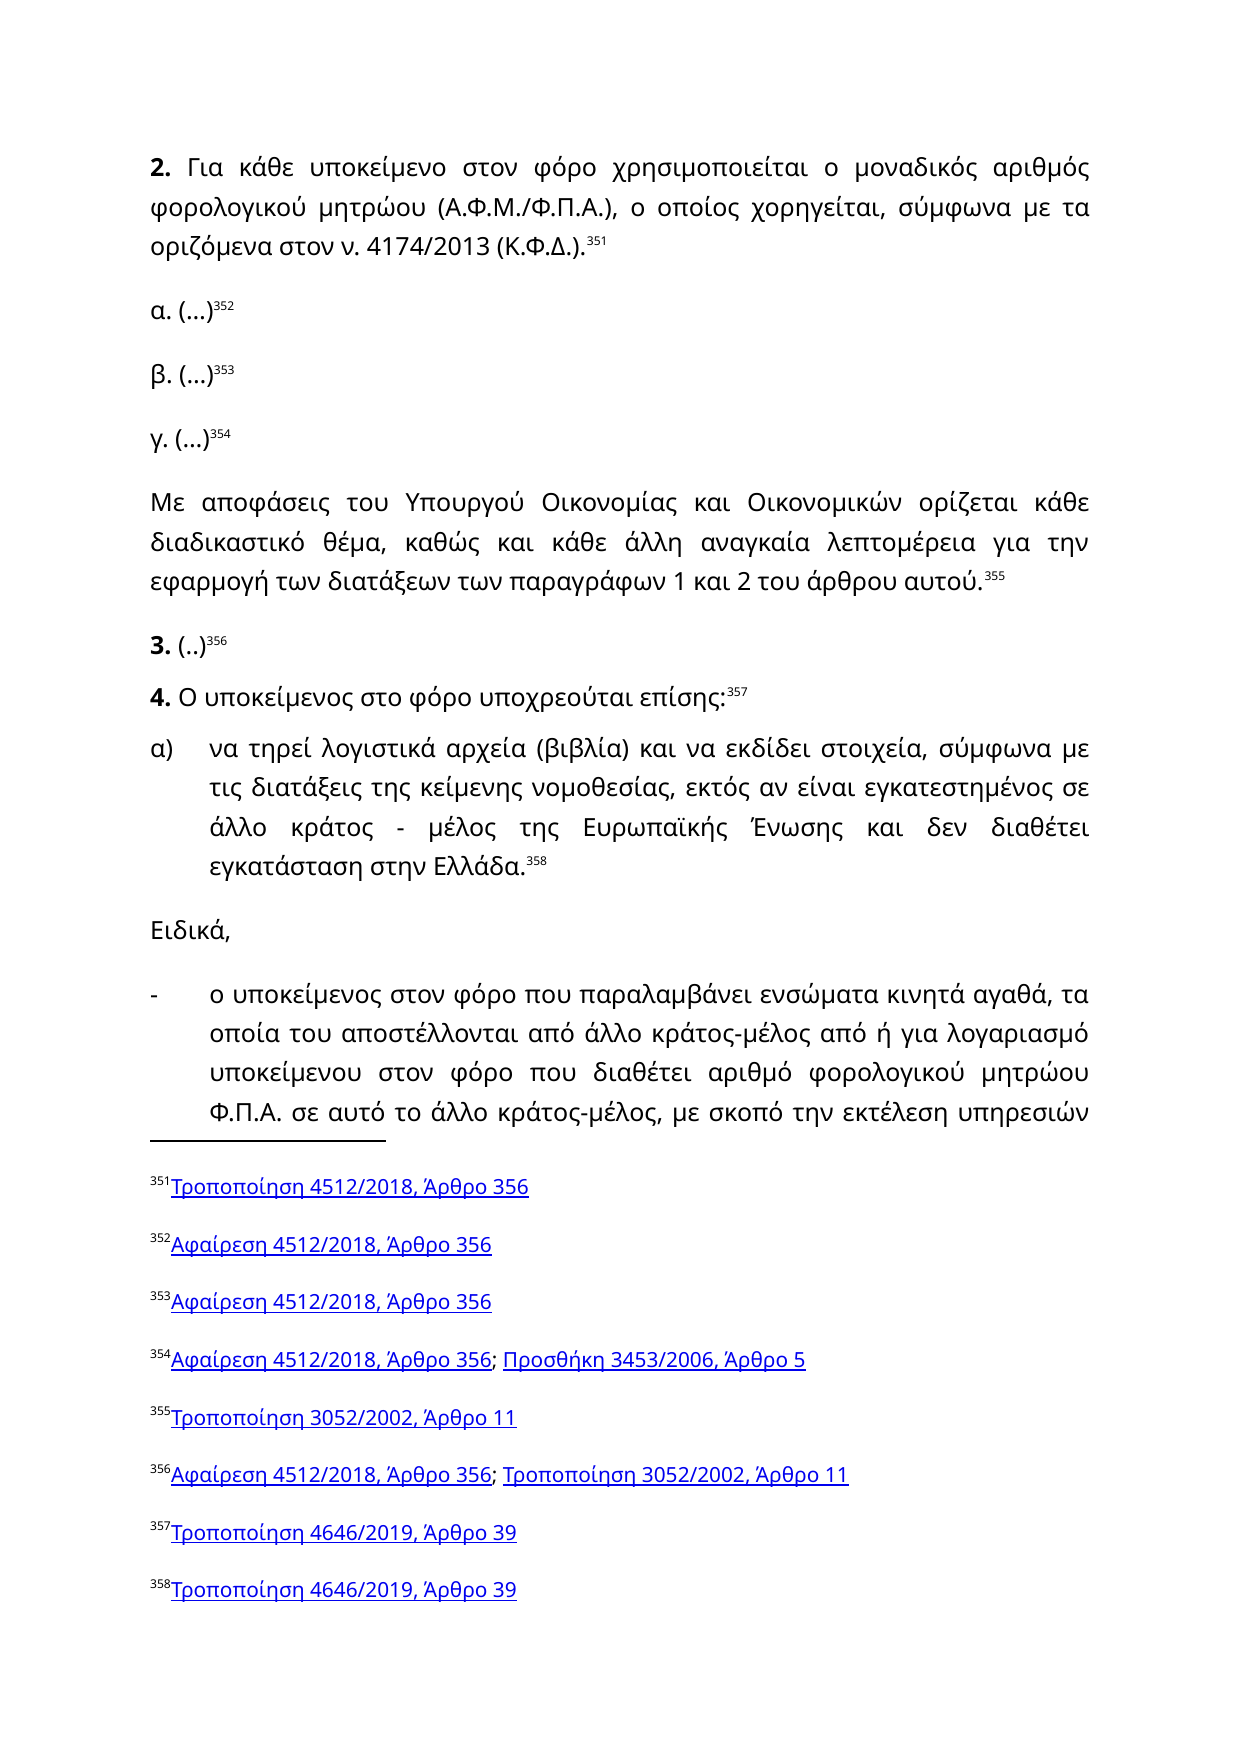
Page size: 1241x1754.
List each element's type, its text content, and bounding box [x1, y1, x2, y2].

text 4. O υποκείμενος στο φόρο υποχρεούται επίσης: [150, 679, 1090, 713]
text Αφαίρεση 4512/2018, Άρθρο 356; Τροποποίηση 3052/2002, Άρθρο 11 [150, 1460, 1090, 1489]
text Τροποποίηση 4646/2019, Άρθρο 39 [150, 1518, 1090, 1546]
text Τροποποίηση 3052/2002, Άρθρο 11 [150, 1403, 1090, 1431]
text Ειδικά, [150, 912, 1090, 947]
text γ. (…) [150, 421, 1090, 455]
text α. (…) [150, 292, 1090, 327]
text Αφαίρεση 4512/2018, Άρθρο 356 [150, 1287, 1090, 1316]
list α) να τηρεί λογιστικά αρχεία (βιβλία) και να εκδίδει στοιχεία, σύμφωνα με τις διατάξεις της κείμενης νομοθεσίας, εκτός αν είναι εγκατεστημένος σε άλλο κράτος - μέλος της Ευρωπαϊκής Ένωσης και δεν διαθέτει εγκατάσταση στην Ελλάδα. [150, 731, 1090, 882]
text Αφαίρεση 4512/2018, Άρθρο 356; Προσθήκη 3453/2006, Άρθρο 5 [150, 1345, 1090, 1373]
text 2. Για κάθε υποκείμενο στον φόρο χρησιμοποιείται ο μοναδικός αριθμός φορολογικού μητρώου (Α.Φ.Μ./Φ.Π.Α.), ο οποίος χορηγείται, σύμφωνα με τα οριζόμενα στον ν. 4174/2013 (Κ.Φ.Δ.). [150, 150, 1090, 262]
list - ο υποκείμενος στον φόρο που παραλαμβάνει ενσώματα κινητά αγαθά, τα οποία του αποστέλλονται από άλλο κράτος-μέλος από ή για λογαριασμό υποκείμενου στον φόρο που διαθέτει αριθμό φορολογικού μητρώου Φ.Π.Α. σε αυτό το άλλο κράτος-μέλος, με σκοπό την εκτέλεση υπηρεσιών [150, 977, 1090, 1128]
text β. (…) [150, 357, 1090, 391]
text Τροποποίηση 4512/2018, Άρθρο 356 [150, 1172, 1090, 1201]
text Με αποφάσεις του Υπουργού Οικονομίας και Οικονομικών ορίζεται κάθε διαδικαστικό θέμα, καθώς και κάθε άλλη αναγκαία λεπτομέρεια για την εφαρμογή των διατάξεων των παραγράφων 1 και 2 του άρθρου αυτού. [150, 485, 1090, 597]
text Αφαίρεση 4512/2018, Άρθρο 356 [150, 1230, 1090, 1258]
text Τροποποίηση 4646/2019, Άρθρο 39 [150, 1576, 1090, 1604]
text 3. (..) [150, 627, 1090, 662]
